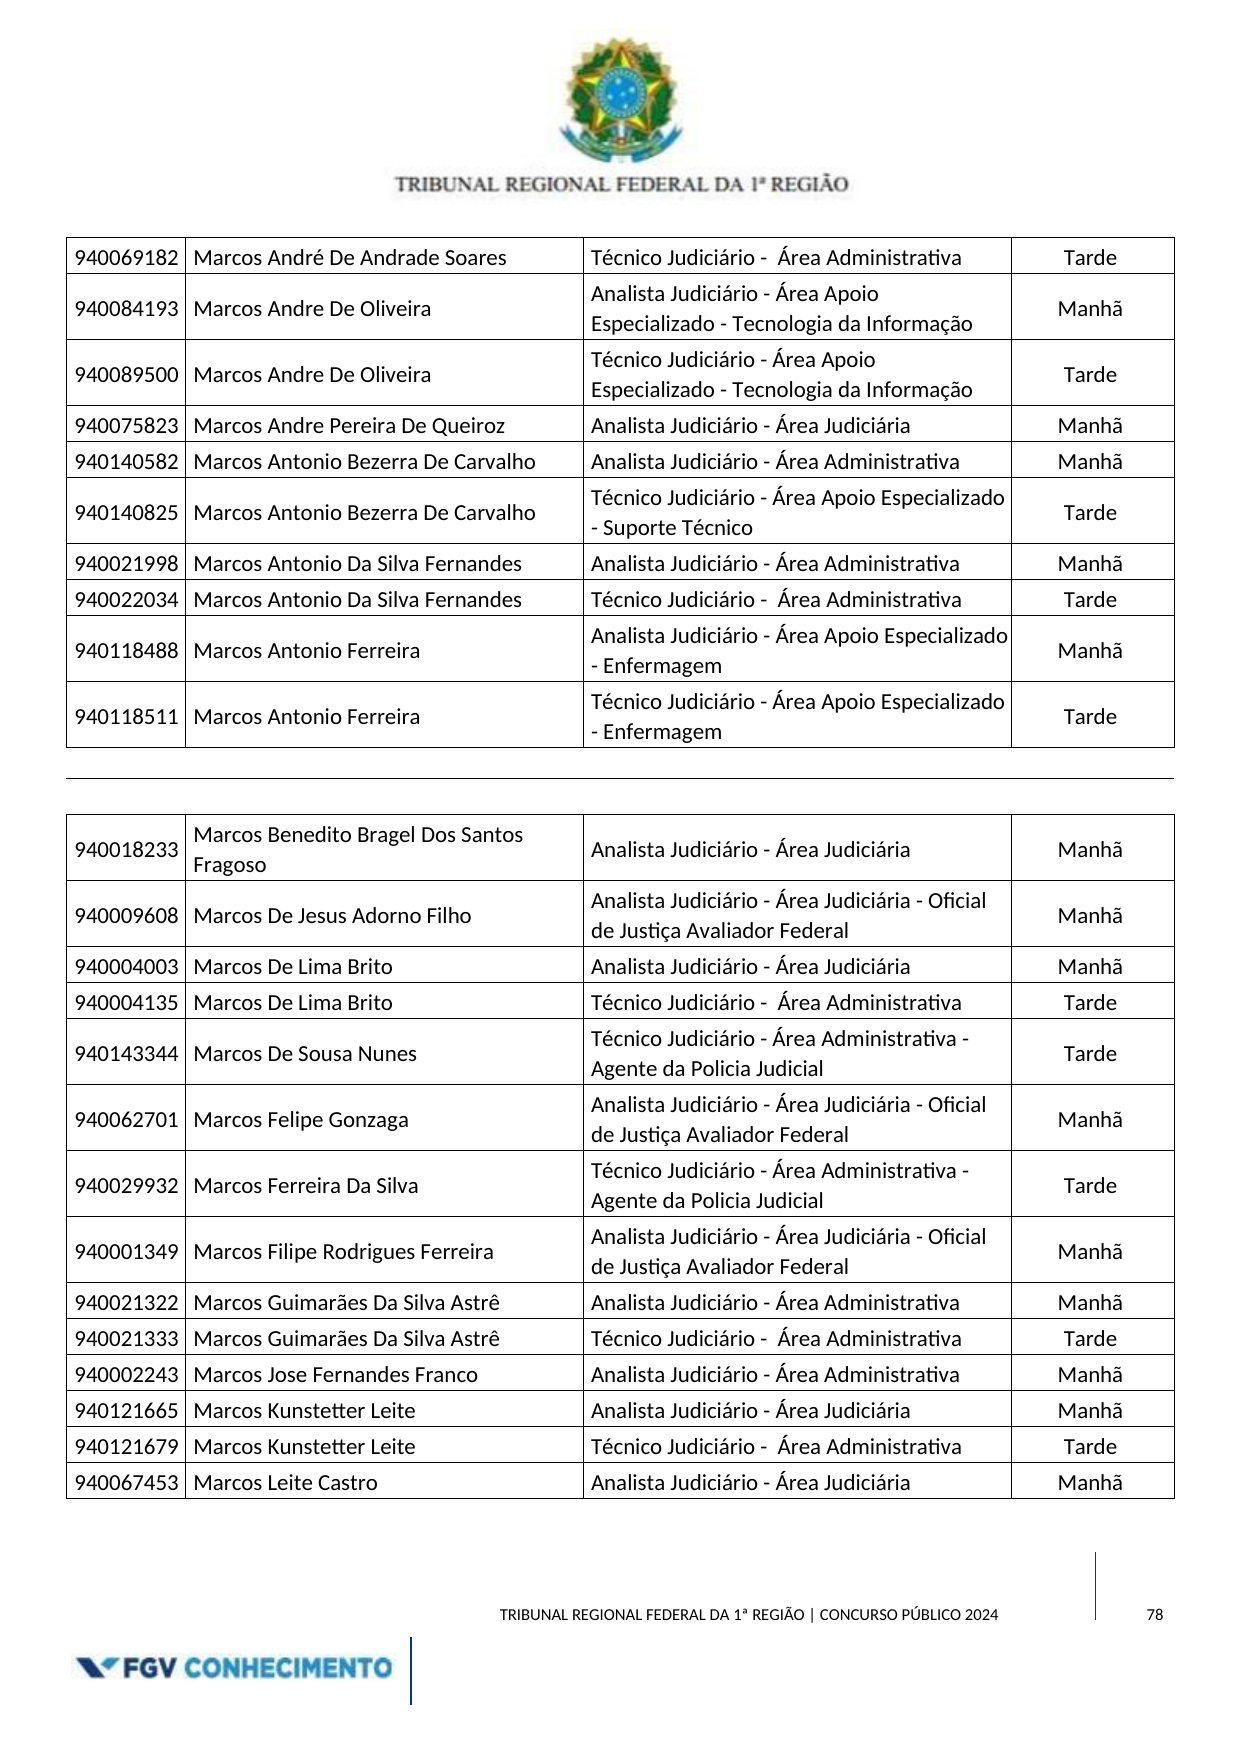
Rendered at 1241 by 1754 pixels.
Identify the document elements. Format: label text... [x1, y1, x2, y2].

table_cell Manhã [1012, 1391, 1174, 1426]
table_cell 940021998 [67, 544, 185, 579]
table_header Nome [186, 779, 583, 814]
table_cell Analista Judiciário - Área Judiciária [584, 1391, 1011, 1426]
table_cell Técnico Judiciário - Área Administrativa [584, 238, 1011, 273]
table_cell Analista Judiciário - Área Judiciária [584, 947, 1011, 982]
table_cell Manhã [1012, 274, 1174, 339]
table_cell Técnico Judiciário - Área Apoio Especializado - Tecnologia da Informação [584, 340, 1011, 405]
table_cell Manhã [1012, 881, 1174, 946]
table_cell Manhã [1012, 947, 1174, 982]
table_cell 940118488 [67, 616, 185, 681]
table_cell Analista Judiciário - Área Administrativa [584, 1283, 1011, 1318]
table_cell Marcos Antonio Bezerra De Carvalho [186, 442, 583, 477]
table_cell 940009608 [67, 881, 185, 946]
table_cell Analista Judiciário - Área Apoio Especializado - Tecnologia da Informação [584, 274, 1011, 339]
table_cell 940018233 [67, 815, 185, 880]
table_cell Analista Judiciário - Área Judiciária - Oficial de Justiça Avaliador Federal [584, 1217, 1011, 1282]
table_cell 940084193 [67, 274, 185, 339]
table_cell 940140825 [67, 478, 185, 543]
table_cell Técnico Judiciário - Área Administrativa - Agente da Policia Judicial [584, 1151, 1011, 1216]
table_cell 940067453 [67, 1463, 185, 1498]
table_cell 940121665 [67, 1391, 185, 1426]
table_cell Marcos De Lima Brito [186, 947, 583, 982]
table_cell 940118511 [67, 682, 185, 747]
table_cell 940062701 [67, 1085, 185, 1150]
table_cell Tarde [1012, 1019, 1174, 1084]
table_cell Técnico Judiciário - Área Apoio Especializado - Enfermagem [584, 682, 1011, 747]
table_cell Analista Judiciário - Área Judiciária - Oficial de Justiça Avaliador Federal [584, 1085, 1011, 1150]
table_cell Manhã [1012, 442, 1174, 477]
table_cell Técnico Judiciário - Área Administrativa [584, 983, 1011, 1018]
table_cell Marcos Jose Fernandes Franco [186, 1355, 583, 1390]
table_cell 940069182 [67, 238, 185, 273]
table_cell 940004135 [67, 983, 185, 1018]
table_cell Marcos Antonio Da Silva Fernandes [186, 580, 583, 615]
table_cell Manhã [1012, 1217, 1174, 1282]
table_cell Marcos De Jesus Adorno Filho [186, 881, 583, 946]
table_cell Tarde [1012, 580, 1174, 615]
table_cell Manhã [1012, 544, 1174, 579]
table_cell Marcos Kunstetter Leite [186, 1391, 583, 1426]
table_cell Marcos Kunstetter Leite [186, 1427, 583, 1462]
table_cell 940001349 [67, 1217, 185, 1282]
table_cell Marcos Andre De Oliveira [186, 274, 583, 339]
table_cell Técnico Judiciário - Área Administrativa [584, 580, 1011, 615]
table_cell 940089500 [67, 340, 185, 405]
table_cell Analista Judiciário - Área Judiciária [584, 1463, 1011, 1498]
table_cell Marcos Guimarães Da Silva Astrê [186, 1319, 583, 1354]
table_cell 940022034 [67, 580, 185, 615]
table_cell Marcos Benedito Bragel Dos Santos Fragoso [186, 815, 583, 880]
table_cell Analista Judiciário - Área Apoio Especializado - Enfermagem [584, 616, 1011, 681]
table_cell Marcos Filipe Rodrigues Ferreira [186, 1217, 583, 1282]
table_cell Manhã [1012, 1283, 1174, 1318]
table_cell Marcos Ferreira Da Silva [186, 1151, 583, 1216]
table_cell Tarde [1012, 1427, 1174, 1462]
table_cell Manhã [1012, 815, 1174, 880]
table_cell Manhã [1012, 616, 1174, 681]
table_cell Marcos Antonio Ferreira [186, 682, 583, 747]
table_cell Analista Judiciário - Área Administrativa [584, 442, 1011, 477]
table_cell 940002243 [67, 1355, 185, 1390]
table_cell 940029932 [67, 1151, 185, 1216]
table_cell Marcos Guimarães Da Silva Astrê [186, 1283, 583, 1318]
table_cell Marcos Andre Pereira De Queiroz [186, 406, 583, 441]
table_cell Marcos Antonio Ferreira [186, 616, 583, 681]
table_cell Manhã [1012, 1463, 1174, 1498]
table_cell 940004003 [67, 947, 185, 982]
table_cell Técnico Judiciário - Área Apoio Especializado - Suporte Técnico [584, 478, 1011, 543]
table_cell Técnico Judiciário - Área Administrativa [584, 1427, 1011, 1462]
table_cell 940143344 [67, 1019, 185, 1084]
table_cell Tarde [1012, 238, 1174, 273]
table_cell Marcos De Lima Brito [186, 983, 583, 1018]
table_header Turno de Prova [1012, 779, 1174, 814]
table_cell Manhã [1012, 1085, 1174, 1150]
table_cell Tarde [1012, 1319, 1174, 1354]
table_cell 940021333 [67, 1319, 185, 1354]
table_cell Tarde [1012, 682, 1174, 747]
table_cell 940075823 [67, 406, 185, 441]
table_cell Marcos Andre De Oliveira [186, 340, 583, 405]
table_cell Tarde [1012, 1151, 1174, 1216]
table_cell Analista Judiciário - Área Judiciária - Oficial de Justiça Avaliador Federal [584, 881, 1011, 946]
table_cell Manhã [1012, 406, 1174, 441]
table_header Inscrição [66, 779, 186, 814]
table_cell Marcos Antonio Da Silva Fernandes [186, 544, 583, 579]
table_cell Tarde [1012, 340, 1174, 405]
table_cell Marcos Antonio Bezerra De Carvalho [186, 478, 583, 543]
table_cell Marcos Leite Castro [186, 1463, 583, 1498]
table_cell Técnico Judiciário - Área Administrativa - Agente da Policia Judicial [584, 1019, 1011, 1084]
table_cell Analista Judiciário - Área Judiciária [584, 406, 1011, 441]
table_cell Marcos André De Andrade Soares [186, 238, 583, 273]
table_cell Tarde [1012, 478, 1174, 543]
table_cell Analista Judiciário - Área Administrativa [584, 1355, 1011, 1390]
table_cell Marcos De Sousa Nunes [186, 1019, 583, 1084]
table_header Cargo [584, 779, 1012, 814]
table_cell Tarde [1012, 983, 1174, 1018]
table_cell 940021322 [67, 1283, 185, 1318]
table_cell Analista Judiciário - Área Judiciária [584, 815, 1011, 880]
table_cell 940140582 [67, 442, 185, 477]
table_cell Marcos Felipe Gonzaga [186, 1085, 583, 1150]
table_cell 940121679 [67, 1427, 185, 1462]
table_cell Manhã [1012, 1355, 1174, 1390]
table_cell Técnico Judiciário - Área Administrativa [584, 1319, 1011, 1354]
table_cell Analista Judiciário - Área Administrativa [584, 544, 1011, 579]
